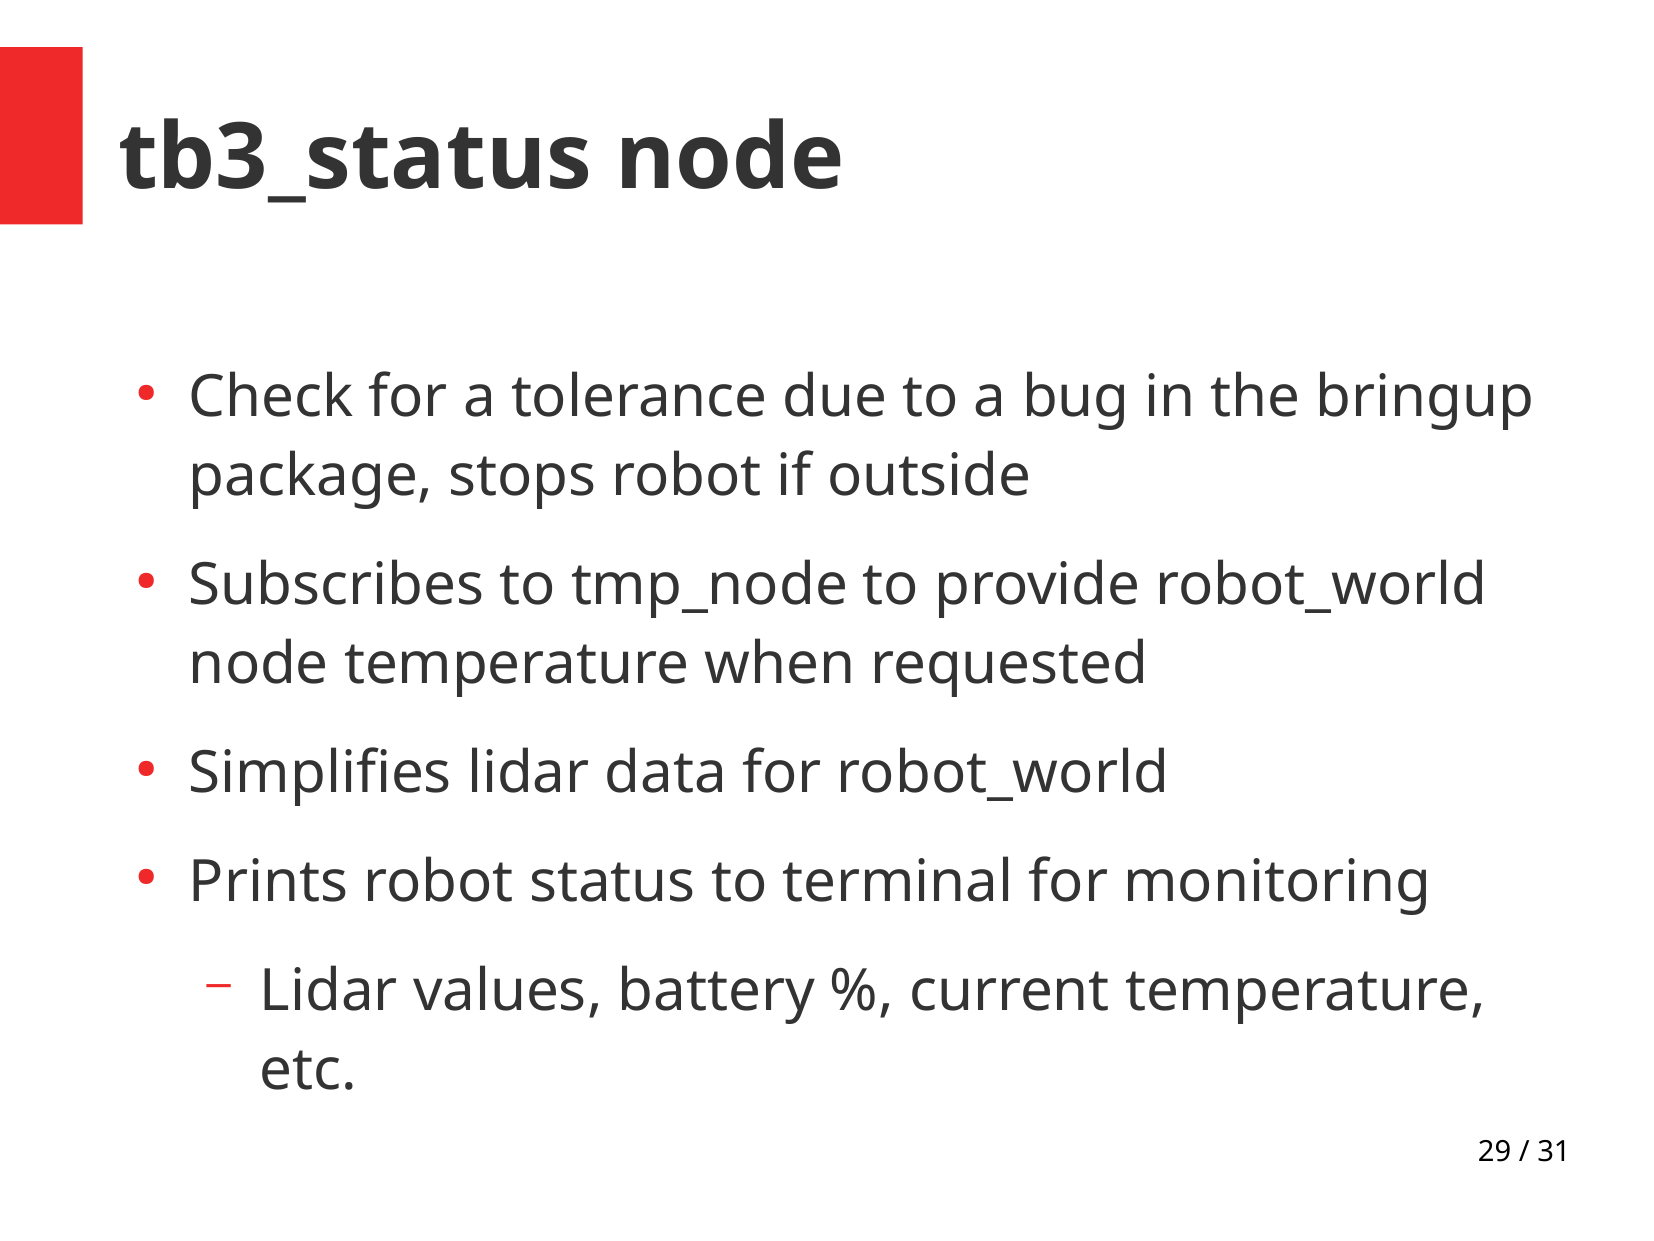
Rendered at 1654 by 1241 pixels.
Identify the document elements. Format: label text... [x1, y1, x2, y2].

list Check for a tolerance due to a bug in the bringup package, stops robot if outside Subscribes to tmp_node to provide robot_world node temperature when requested Simplifies lidar data for robot_world Prints robot status to terminal for monitoring Lidar values, battery %, current temperature, etc. [118, 354, 1536, 1074]
title tb3_status node [118, 49, 1571, 257]
